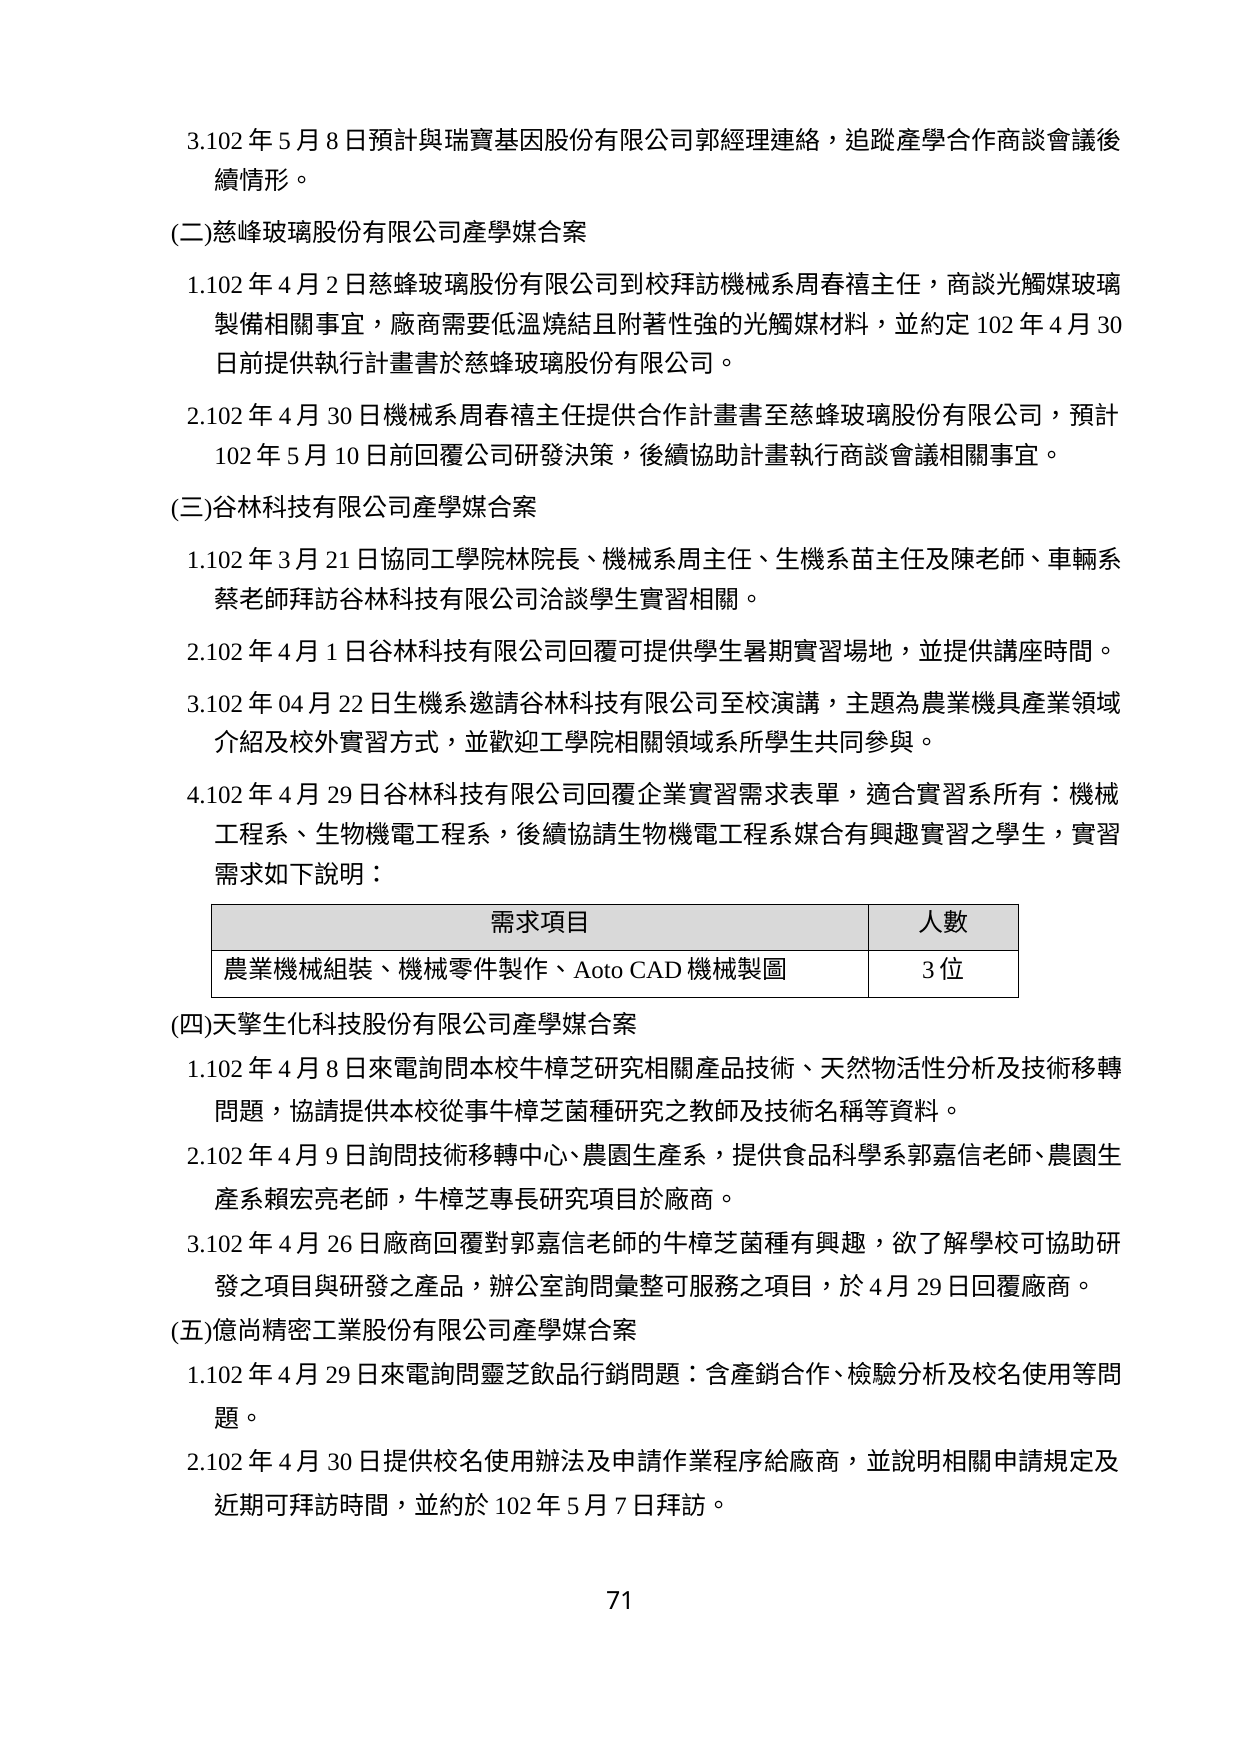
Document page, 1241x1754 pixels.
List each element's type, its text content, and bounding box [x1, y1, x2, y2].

text 1.102年3月21日協同工學院林院長、機械系周主任、生機系苗主任及陳老師、車輛系蔡老師拜訪谷林科技有限公司洽談學生實習相關。 [187, 537, 1122, 616]
text (二)慈峰玻璃股份有限公司產學媒合案 [171, 210, 1122, 249]
text 2.102年4月1日谷林科技有限公司回覆可提供學生暑期實習場地，並提供講座時間。 [187, 628, 1122, 668]
text 4.102年4月29日谷林科技有限公司回覆企業實習需求表單，適合實習系所有：機械工程系、生物機電工程系，後續協請生物機電工程系媒合有興趣實習之學生，實習需求如下說明： [187, 772, 1122, 891]
text 2.102年4月30日機械系周春禧主任提供合作計畫書至慈蜂玻璃股份有限公司，預計102年5月10日前回覆公司研發決策，後續協助計畫執行商談會議相關事宜。 [187, 393, 1122, 472]
text 1.102年4月8日來電詢問本校牛樟芝研究相關產品技術、天然物活性分析及技術移轉問題，協請提供本校從事牛樟芝菌種研究之教師及技術名稱等資料。 [187, 1042, 1122, 1129]
text 2.102年4月30日提供校名使用辦法及申請作業程序給廠商，並說明相關申請規定及近期可拜訪時間，並約於102年5月7日拜訪。 [187, 1436, 1122, 1523]
text (三)谷林科技有限公司產學媒合案 [171, 485, 1122, 524]
text (五)億尚精密工業股份有限公司產學媒合案 [171, 1304, 1122, 1348]
table_header 人數 [869, 905, 1018, 950]
text 2.102年4月9日詢問技術移轉中心、農園生產系，提供食品科學系郭嘉信老師、農園生產系賴宏亮老師，牛樟芝專長研究項目於廠商。 [187, 1129, 1122, 1217]
text 3.102年04月22日生機系邀請谷林科技有限公司至校演講，主題為農業機具產業領域介紹及校外實習方式，並歡迎工學院相關領域系所學生共同參與。 [187, 681, 1122, 760]
text 3.102年5月8日預計與瑞寶基因股份有限公司郭經理連絡，追蹤產學合作商談會議後續情形。 [187, 118, 1122, 197]
text 1.102年4月2日慈蜂玻璃股份有限公司到校拜訪機械系周春禧主任，商談光觸媒玻璃製備相關事宜，廠商需要低溫燒結且附著性強的光觸媒材料，並約定102年4月30日前提供執行計畫書於慈蜂玻璃股份有限公司。 [187, 262, 1122, 381]
text (四)天擎生化科技股份有限公司產學媒合案 [171, 998, 1122, 1042]
text 3.102年4月26日廠商回覆對郭嘉信老師的牛樟芝菌種有興趣，欲了解學校可協助研發之項目與研發之產品，辦公室詢問彙整可服務之項目，於4月29日回覆廠商。 [187, 1217, 1122, 1304]
text 1.102年4月29日來電詢問靈芝飲品行銷問題：含產銷合作、檢驗分析及校名使用等問題。 [187, 1348, 1122, 1436]
table_cell 3位 [869, 951, 1018, 997]
table_header 需求項目 [212, 905, 868, 950]
table_cell 農業機械組裝、機械零件製作、Aoto CAD機械製圖 [212, 951, 868, 997]
